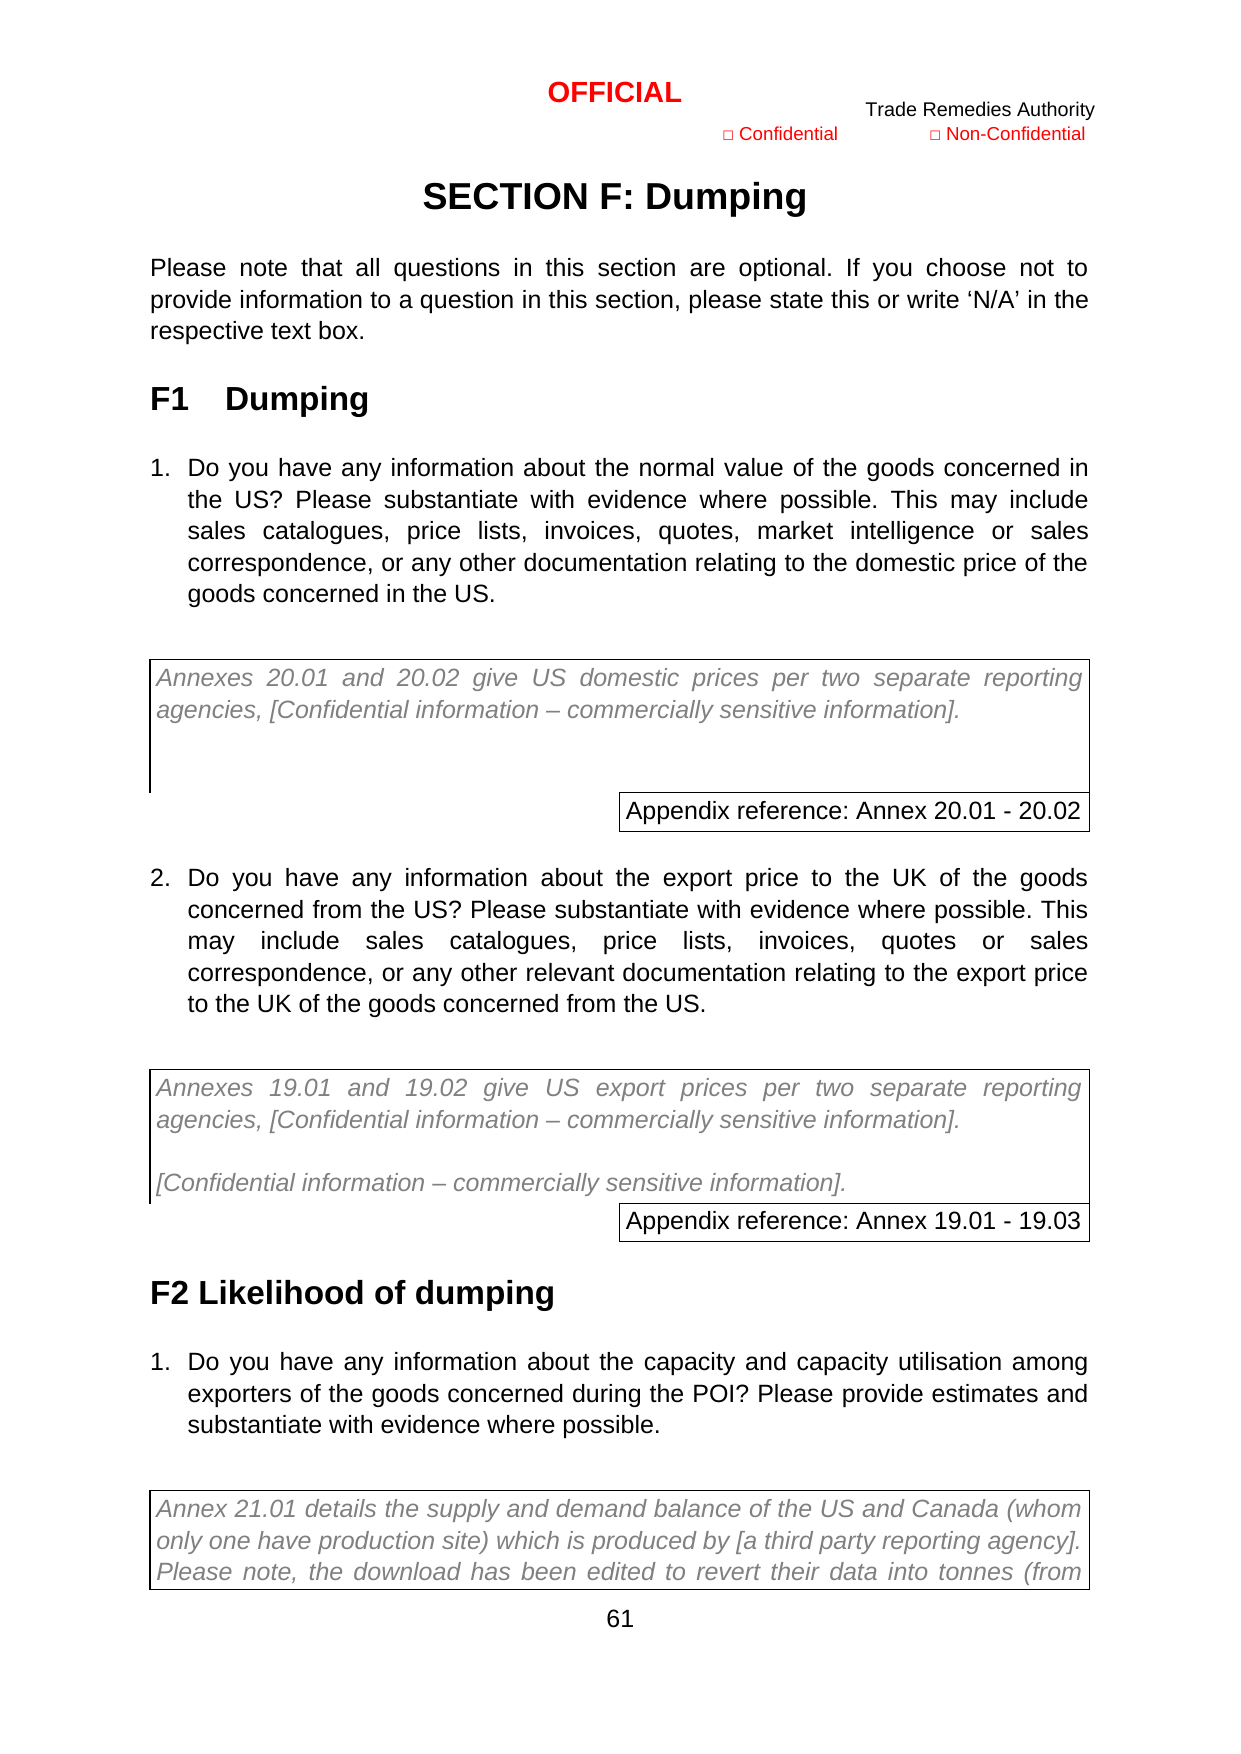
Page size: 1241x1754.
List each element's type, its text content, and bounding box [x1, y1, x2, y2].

subtitle SECTION F: Dumping [150, 174, 1090, 217]
list Do you have any information about the export price to the UK of the goods concerned from the US? Please substantiate with evidence where possible. This may include sales catalogues, price lists, invoices, quotes or sales correspondence, or any other relevant documentation relating to the export price to the UK of the goods concerned from the US. [150, 863, 1090, 1018]
table_header Annexes 20.01 and 20.02 give US domestic prices per two separate reporting agencies, [Confidential information – commercially sensitive information]. [151, 660, 1089, 792]
list Do you have any information about the capacity and capacity utilisation among exporters of the goods concerned during the POI? Please provide estimates and substantiate with evidence where possible. [150, 1347, 1090, 1439]
list Do you have any information about the normal value of the goods concerned in the US? Please substantiate with evidence where possible. This may include sales catalogues, price lists, invoices, quotes, market intelligence or sales correspondence, or any other documentation relating to the domestic price of the goods concerned in the US. [150, 453, 1090, 608]
table_header Annex 21.01 details the supply and demand balance of the US and Canada (whom only one have production site) which is produced by [a third party reporting agency]. Please note, the download has been edited to revert their data into tonnes (from [151, 1491, 1089, 1589]
table_cell Appendix reference: Annex 20.01 - 20.02 [620, 793, 1089, 831]
table_cell Appendix reference: Annex 19.01 - 19.03 [620, 1204, 1089, 1241]
text Please note that all questions in this section are optional. If you choose not to provide information to a question in this section, please state this or write ‘N/A’ in the respective text box. [150, 253, 1090, 345]
table_cell [150, 1204, 619, 1241]
subtitle F1 Dumping [150, 379, 1090, 418]
table_cell [150, 793, 619, 831]
subtitle F2 Likelihood of dumping [150, 1273, 1090, 1312]
table_header Annexes 19.01 and 19.02 give US export prices per two separate reporting agencies, [Confidential information – commercially sensitive information]. [Confidential information – commercially sensitive information]. [151, 1070, 1089, 1202]
